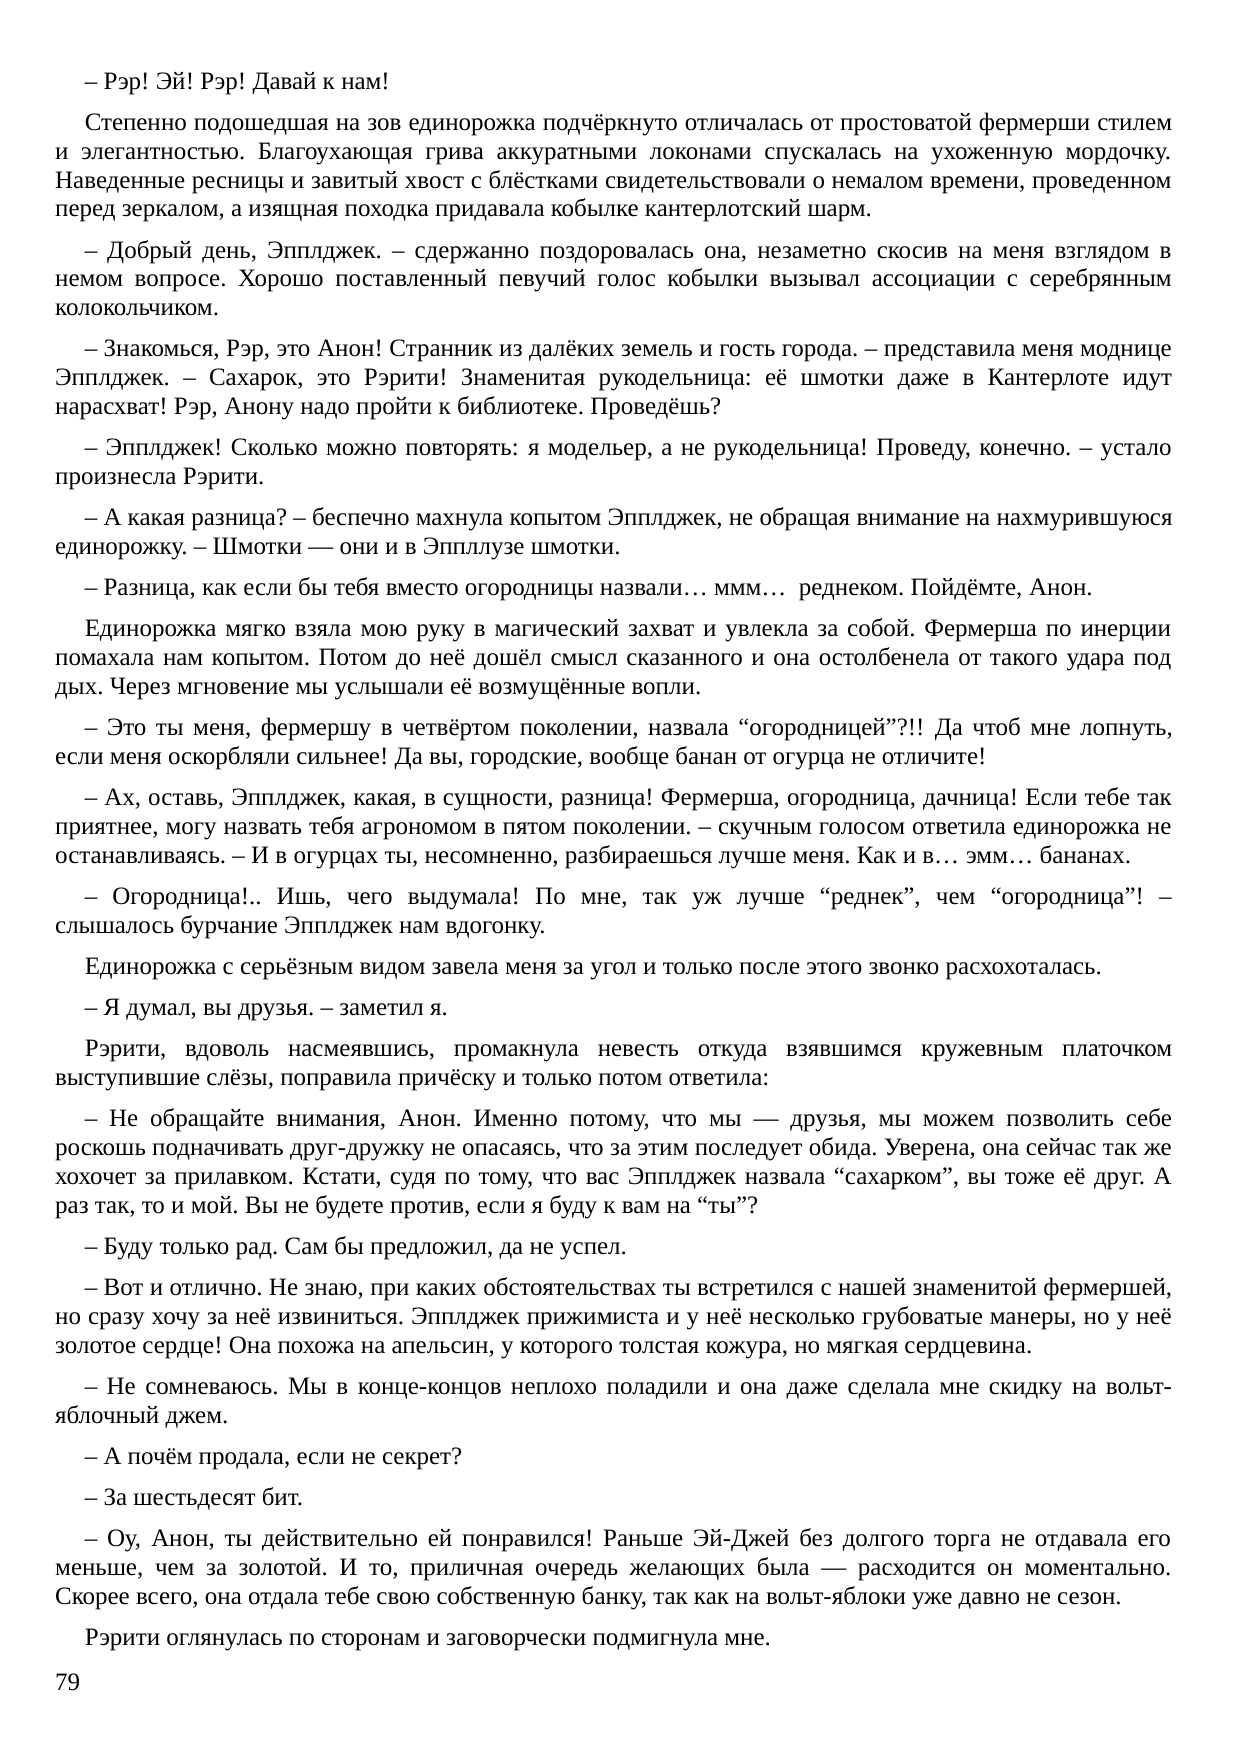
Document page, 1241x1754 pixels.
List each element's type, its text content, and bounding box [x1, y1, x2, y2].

text – Оу, Анон, ты действительно ей понравился! Раньше Эй-Джей без долгого торга не отдавала его меньше, чем за золотой. И то, приличная очередь желающих была — расходится он моментально. Скорее всего, она отдала тебе свою собственную банку, так как на вольт-яблоки уже давно не сезон. [55, 1523, 1173, 1610]
text – Не обращайте внимания, Анон. Именно потому, что мы — друзья, мы можем позволить себе роскошь подначивать друг-дружку не опасаясь, что за этим последует обида. Уверена, она сейчас так же хохочет за прилавком. Кстати, судя по тому, что вас Эпплджек назвала “сахарком”, вы тоже её друг. А раз так, то и мой. Вы не будете против, если я буду к вам на “ты”? [55, 1103, 1173, 1218]
text – Знакомься, Рэр, это Анон! Странник из далёких земель и гость города. – представила меня моднице Эпплджек. – Сахарок, это Рэрити! Знаменитая рукодельница: её шмотки даже в Кантерлоте идут нарасхват! Рэр, Анону надо пройти к библиотеке. Проведёшь? [55, 333, 1173, 420]
text Рэрити оглянулась по сторонам и заговорчески подмигнула мне. [55, 1622, 1173, 1651]
text – Рэр! Эй! Рэр! Давай к нам! [55, 66, 1173, 95]
text – А какая разница? – беспечно махнула копытом Эпплджек, не обращая внимание на нахмурившуюся единорожку. – Шмотки — они и в Эппллузе шмотки. [55, 502, 1173, 560]
text – А почём продала, если не секрет? [55, 1441, 1173, 1470]
text – Разница, как если бы тебя вместо огородницы назвали… ммм… реднеком. Пойдёмте, Анон. [55, 572, 1173, 601]
text – Это ты меня, фермершу в четвёртом поколении, назвала “огородницей”?!! Да чтоб мне лопнуть, если меня оскорбляли сильнее! Да вы, городские, вообще банан от огурца не отличите! [55, 712, 1173, 770]
text – Вот и отлично. Не знаю, при каких обстоятельствах ты встретился с нашей знаменитой фермершей, но сразу хочу за неё извиниться. Эпплджек прижимиста и у неё несколько грубоватые манеры, но у неё золотое сердце! Она похожа на апельсин, у которого толстая кожура, но мягкая сердцевина. [55, 1272, 1173, 1358]
text – За шестьдесят бит. [55, 1482, 1173, 1511]
text – Добрый день, Эпплджек. – сдержанно поздоровалась она, незаметно скосив на меня взглядом в немом вопросе. Хорошо поставленный певучий голос кобылки вызывал ассоциации с серебрянным колокольчиком. [55, 235, 1173, 321]
text – Огородница!.. Ишь, чего выдумала! По мне, так уж лучше “реднек”, чем “огородница”! – слышалось бурчание Эпплджек нам вдогонку. [55, 881, 1173, 938]
text – Буду только рад. Сам бы предложил, да не успел. [55, 1231, 1173, 1260]
text – Эпплджек! Сколько можно повторять: я модельер, а не рукодельница! Проведу, конечно. – устало произнесла Рэрити. [55, 432, 1173, 490]
text Единорожка мягко взяла мою руку в магический захват и увлекла за собой. Фермерша по инерции помахала нам копытом. Потом до неё дошёл смысл сказанного и она остолбенела от такого удара под дых. Через мгновение мы услышали её возмущённые вопли. [55, 613, 1173, 700]
text Рэрити, вдоволь насмеявшись, промакнула невесть откуда взявшимся кружевным платочком выступившие слёзы, поправила причёску и только потом ответила: [55, 1033, 1173, 1091]
text – Не сомневаюсь. Мы в конце-концов неплохо поладили и она даже сделала мне скидку на вольт-яблочный джем. [55, 1371, 1173, 1428]
text Степенно подошедшая на зов единорожка подчёркнуто отличалась от простоватой фермерши стилем и элегантностью. Благоухающая грива аккуратными локонами спускалась на ухоженную мордочку. Наведенные ресницы и завитый хвост с блёстками свидетельствовали о немалом времени, проведенном перед зеркалом, а изящная походка придавала кобылке кантерлотский шарм. [55, 107, 1173, 222]
text Единорожка с серьёзным видом завела меня за угол и только после этого звонко расхохоталась. [55, 951, 1173, 980]
text – Ах, оставь, Эпплджек, какая, в сущности, разница! Фермерша, огородница, дачница! Если тебе так приятнее, могу назвать тебя агрономом в пятом поколении. – скучным голосом ответила единорожка не останавливаясь. – И в огурцах ты, несомненно, разбираешься лучше меня. Как и в… эмм… бананах. [55, 782, 1173, 868]
text – Я думал, вы друзья. – заметил я. [55, 992, 1173, 1021]
